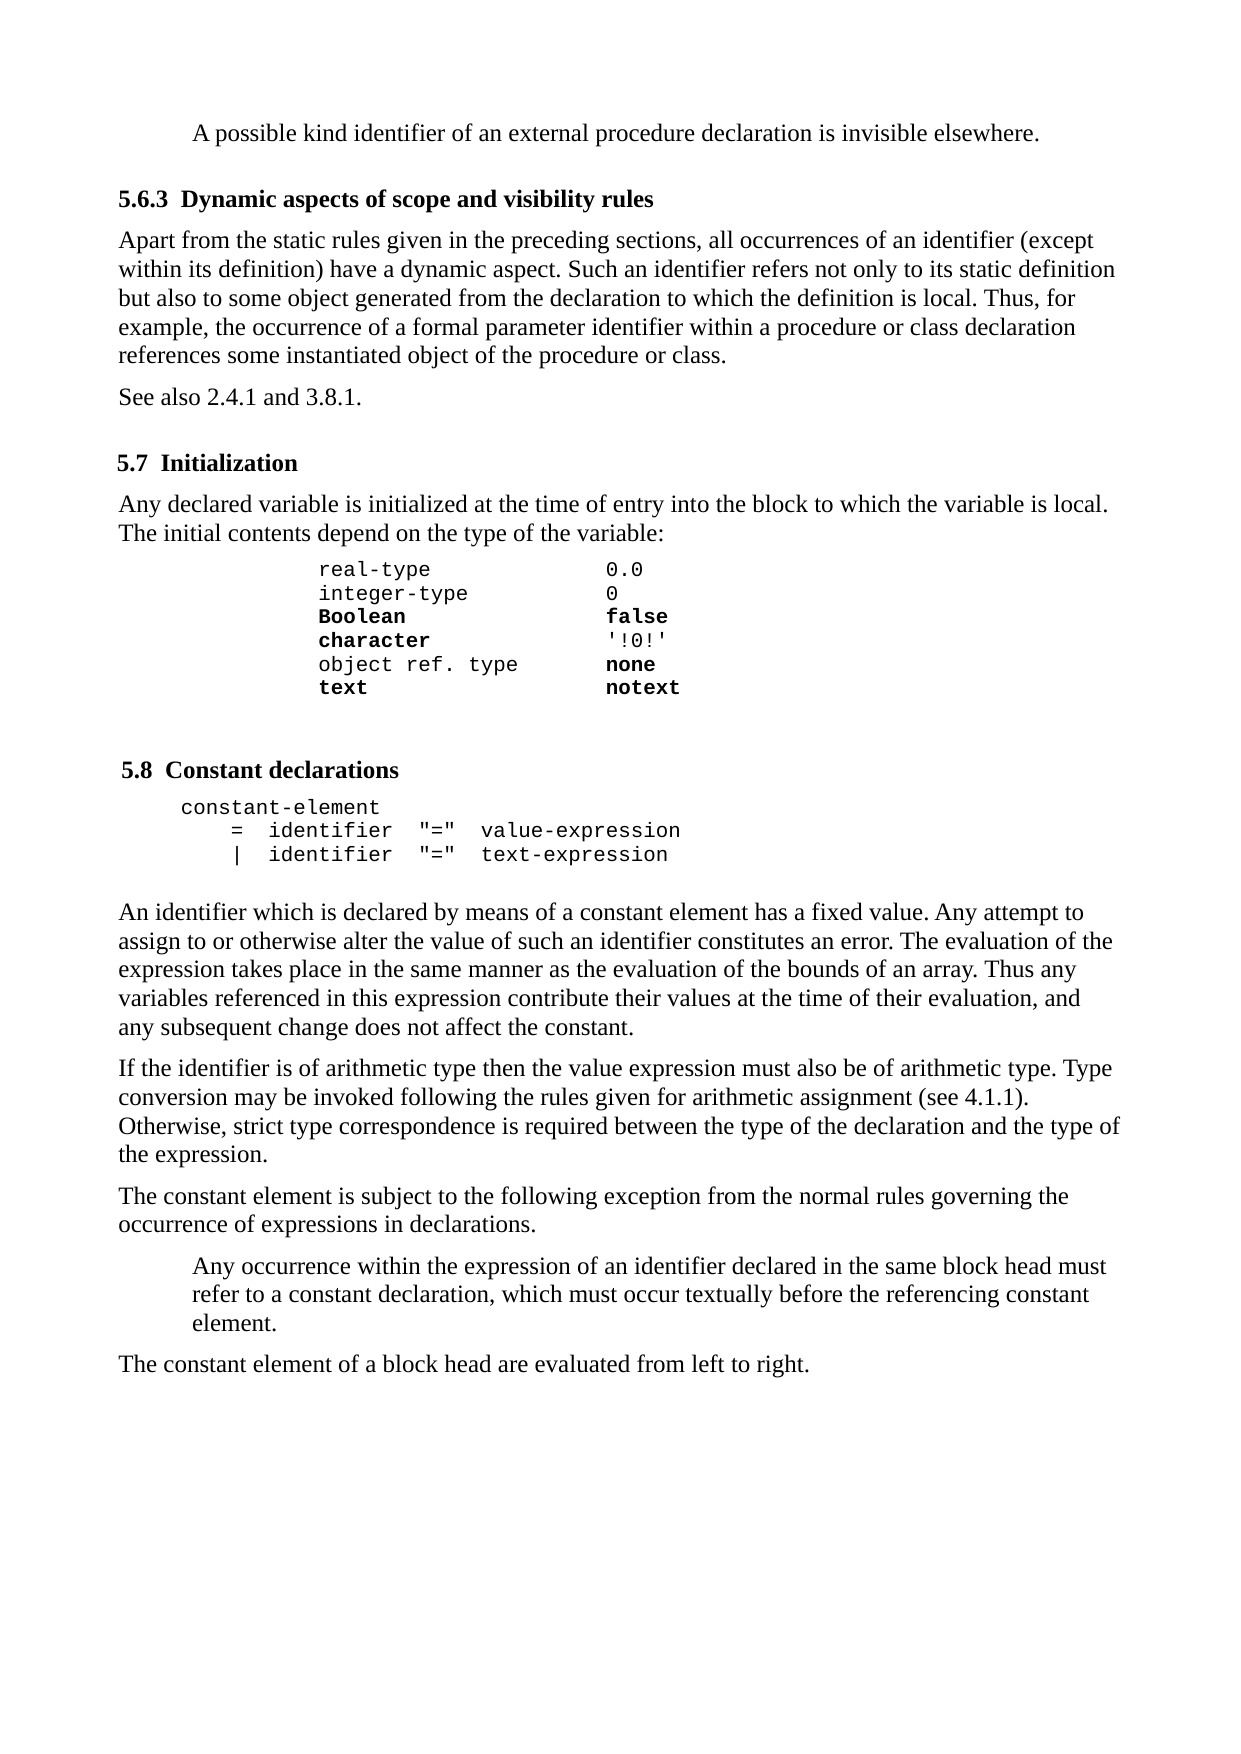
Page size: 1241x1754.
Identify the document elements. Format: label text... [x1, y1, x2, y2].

text The constant element is subject to the following exception from the normal rules governing the occurrence of expressions in declarations. [118, 1181, 1122, 1238]
subtitle 5.6.3 Dynamic aspects of scope and visibility rules [118, 184, 1122, 213]
text text notext [118, 677, 1122, 701]
text = identifier "=" value-expression [118, 820, 1122, 844]
text The constant element of a block head are evaluated from left to right. [118, 1349, 1122, 1378]
text real-type 0.0 [118, 559, 1122, 583]
text integer-type 0 [118, 583, 1122, 606]
text constant-element [118, 797, 1122, 820]
text Apart from the static rules given in the preceding sections, all occurrences of an identifier (except within its definition) have a dynamic aspect. Such an identifier refers not only to its static definition but also to some object generated from the declaration to which the definition is local. Thus, for example, the occurrence of a formal parameter identifier within a procedure or class declaration references some instantiated object of the procedure or class. [118, 225, 1122, 369]
list A possible kind identifier of an external procedure declaration is invisible elsewhere. [118, 89, 1122, 147]
text Boolean false [118, 606, 1122, 630]
text An identifier which is declared by means of a constant element has a fixed value. Any attempt to assign to or otherwise alter the value of such an identifier constitutes an error. The evaluation of the expression takes place in the same manner as the evaluation of the bounds of an array. Thus any variables referenced in this expression contribute their values at the time of their evaluation, and any subsequent change does not affect the constant. [118, 897, 1122, 1041]
text | identifier "=" text-expression [118, 844, 1122, 868]
text Any declared variable is initialized at the time of entry into the block to which the variable is local. The initial contents depend on the type of the variable: [118, 489, 1122, 547]
subtitle 5.7 Initialization [117, 448, 1122, 477]
text See also 2.4.1 and 3.8.1. [118, 382, 1122, 410]
list Any occurrence within the expression of an identifier declared in the same block head must refer to a constant declaration, which must occur textually before the referencing constant element. [118, 1251, 1122, 1337]
text object ref. type none [118, 654, 1122, 677]
text character '!0!' [118, 630, 1122, 654]
subtitle 5.8 Constant declarations [121, 755, 1122, 784]
text If the identifier is of arithmetic type then the value expression must also be of arithmetic type. Type conversion may be invoked following the rules given for arithmetic assignment (see 4.1.1). Otherwise, strict type correspondence is required between the type of the declaration and the type of the expression. [118, 1053, 1122, 1168]
